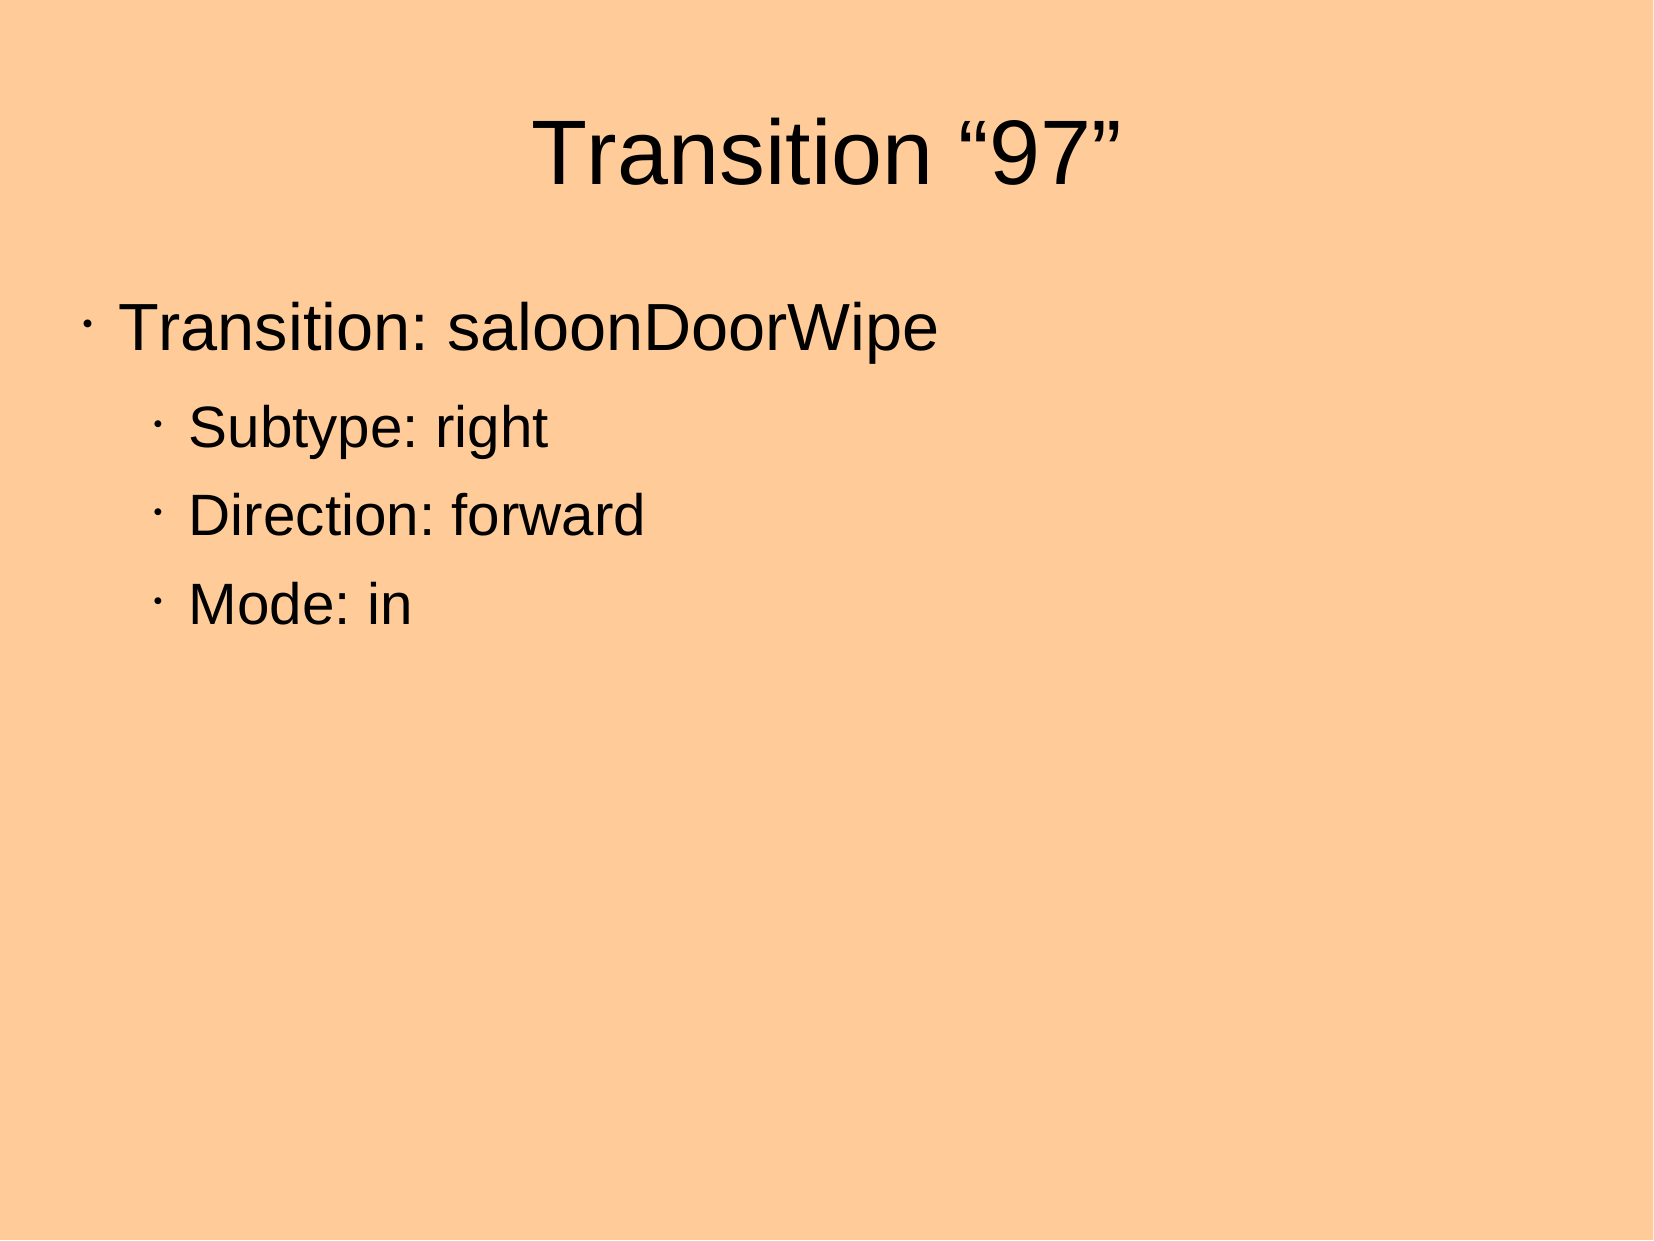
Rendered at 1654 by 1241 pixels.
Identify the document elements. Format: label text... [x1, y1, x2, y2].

title Transition “97” [82, 49, 1571, 257]
list Transition: saloonDoorWipe Subtype: right Direction: forward Mode: in [82, 290, 1571, 1080]
